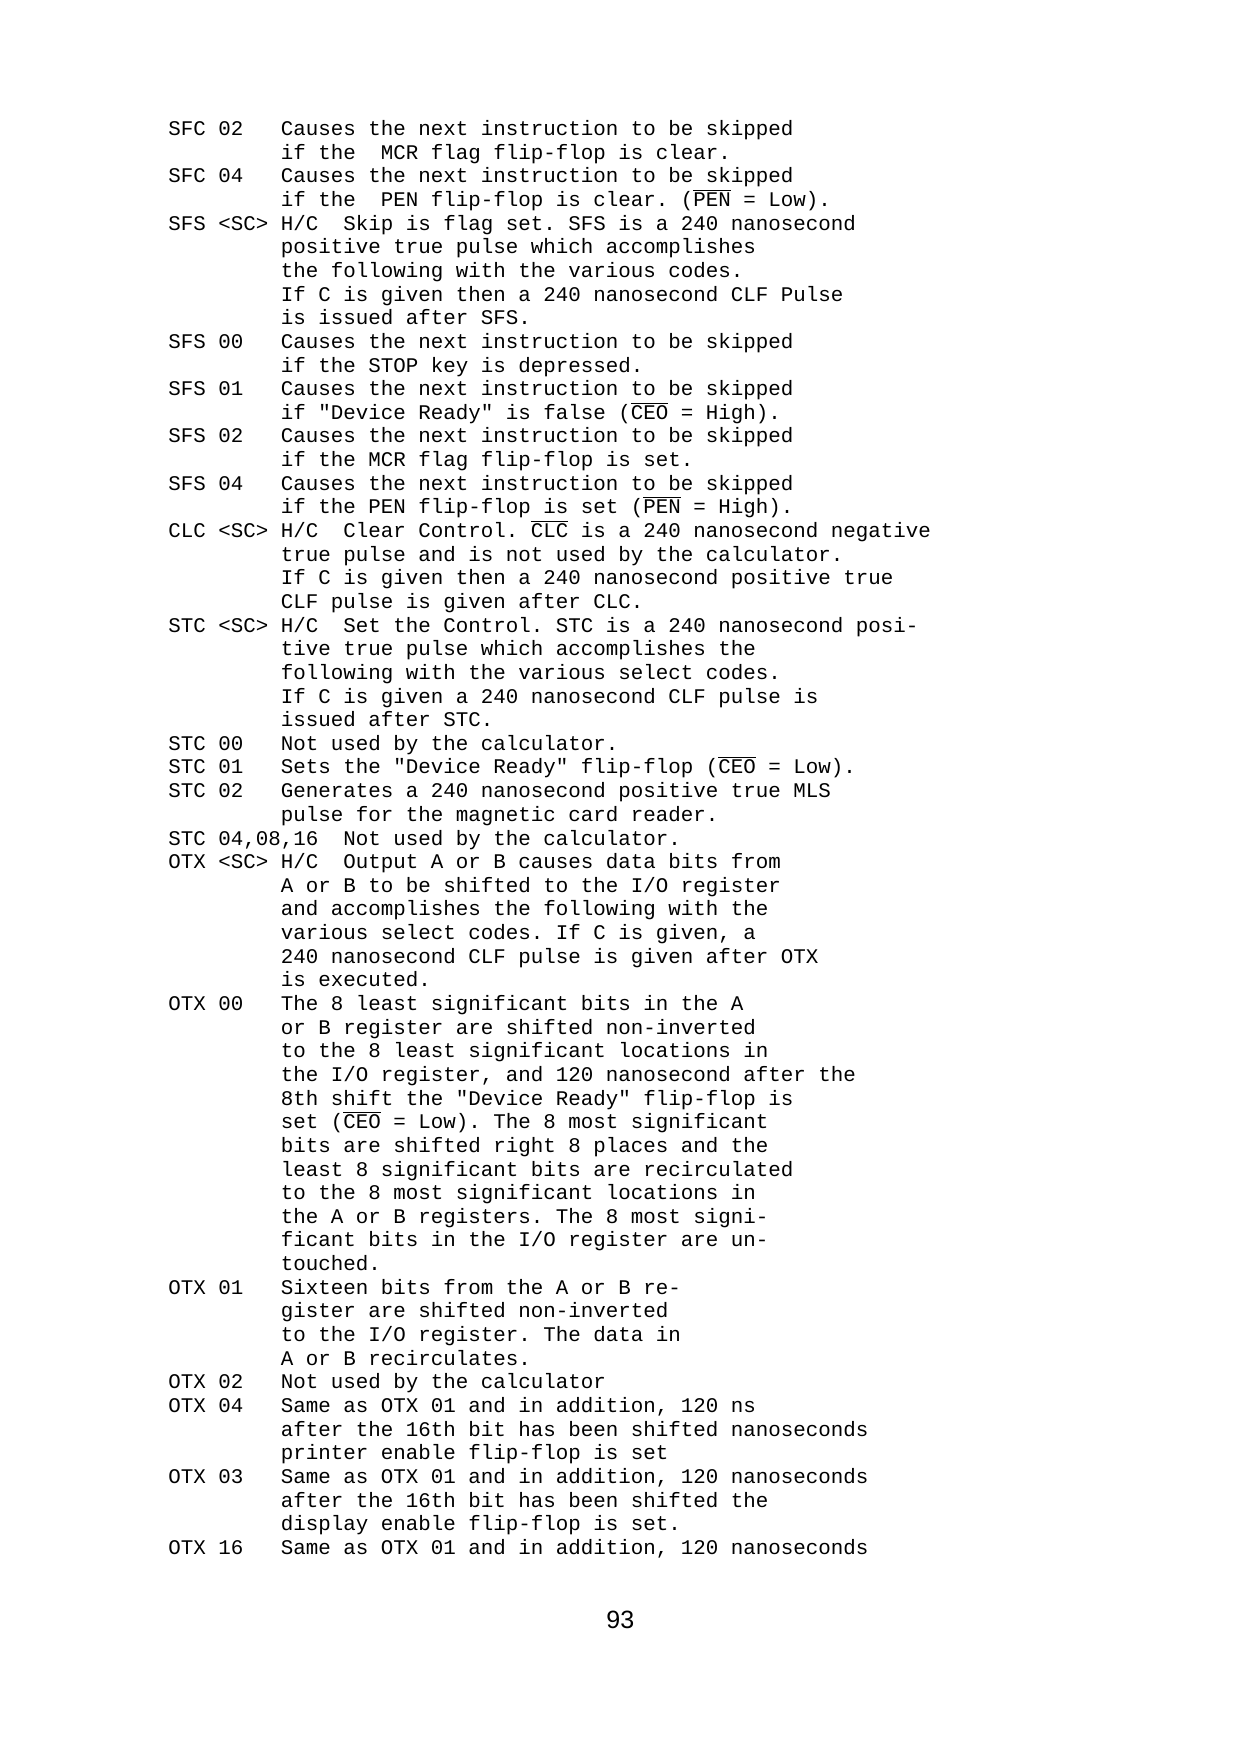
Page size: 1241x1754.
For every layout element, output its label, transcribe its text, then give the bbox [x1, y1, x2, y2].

text the following with the various codes. [118, 260, 1122, 284]
text OTX 16 Same as OTX 01 and in addition, 120 nanoseconds [118, 1537, 1122, 1561]
text SFC 02 Causes the next instruction to be skipped [118, 118, 1122, 142]
text pulse for the magnetic card reader. [118, 804, 1122, 827]
text 8th shift the "Device Ready" flip-flop is [118, 1088, 1122, 1111]
text SFS 04 Causes the next instruction to be skipped [118, 473, 1122, 496]
text A or B recirculates. [118, 1348, 1122, 1371]
text the I/O register, and 120 nanosecond after the [118, 1064, 1122, 1088]
text SFS 01 Causes the next instruction to be skipped [118, 378, 1122, 402]
text true pulse and is not used by the calculator. [118, 544, 1122, 567]
text OTX 00 The 8 least significant bits in the A [118, 993, 1122, 1017]
text 240 nanosecond CLF pulse is given after OTX [118, 946, 1122, 969]
text A or B to be shifted to the I/O register [118, 875, 1122, 898]
text if the MCR flag flip-flop is set. [118, 449, 1122, 473]
text tive true pulse which accomplishes the [118, 638, 1122, 662]
text SFS <SC> H/C Skip is flag set. SFS is a 240 nanosecond [118, 213, 1122, 236]
text STC 00 Not used by the calculator. [118, 733, 1122, 757]
text set (CEO = Low). The 8 most significant [118, 1111, 1122, 1135]
text bits are shifted right 8 places and the [118, 1135, 1122, 1158]
text OTX 04 Same as OTX 01 and in addition, 120 ns [118, 1395, 1122, 1419]
text If C is given then a 240 nanosecond CLF Pulse [118, 284, 1122, 307]
text is executed. [118, 969, 1122, 993]
text If C is given then a 240 nanosecond positive true [118, 567, 1122, 591]
text If C is given a 240 nanosecond CLF pulse is [118, 686, 1122, 709]
text touched. [118, 1253, 1122, 1277]
text to the 8 least significant locations in [118, 1040, 1122, 1064]
text OTX <SC> H/C Output A or B causes data bits from [118, 851, 1122, 875]
text OTX 02 Not used by the calculator [118, 1371, 1122, 1395]
text the A or B registers. The 8 most signi- [118, 1206, 1122, 1229]
text SFS 02 Causes the next instruction to be skipped [118, 426, 1122, 449]
text OTX 01 Sixteen bits from the A or B re- [118, 1277, 1122, 1300]
text if "Device Ready" is false (CEO = High). [118, 402, 1122, 426]
text ficant bits in the I/O register are un- [118, 1229, 1122, 1253]
text is issued after SFS. [118, 307, 1122, 331]
text SFC 04 Causes the next instruction to be skipped [118, 165, 1122, 189]
text to the I/O register. The data in [118, 1324, 1122, 1348]
text STC 02 Generates a 240 nanosecond positive true MLS [118, 780, 1122, 804]
text printer enable flip-flop is set [118, 1442, 1122, 1466]
text SFS 00 Causes the next instruction to be skipped [118, 331, 1122, 354]
text least 8 significant bits are recirculated [118, 1158, 1122, 1182]
text gister are shifted non-inverted [118, 1300, 1122, 1324]
text after the 16th bit has been shifted the [118, 1489, 1122, 1513]
text and accomplishes the following with the [118, 898, 1122, 922]
text following with the various select codes. [118, 662, 1122, 686]
text STC 04,08,16 Not used by the calculator. [118, 827, 1122, 851]
text OTX 03 Same as OTX 01 and in addition, 120 nanoseconds [118, 1466, 1122, 1489]
text to the 8 most significant locations in [118, 1182, 1122, 1206]
text CLC <SC> H/C Clear Control. CLC is a 240 nanosecond negative [118, 520, 1122, 544]
text issued after STC. [118, 709, 1122, 733]
text if the STOP key is depressed. [118, 354, 1122, 378]
text STC 01 Sets the "Device Ready" flip-flop (CEO = Low). [118, 757, 1122, 780]
text display enable flip-flop is set. [118, 1513, 1122, 1537]
text positive true pulse which accomplishes [118, 236, 1122, 260]
text various select codes. If C is given, a [118, 922, 1122, 946]
text if the PEN flip-flop is set (PEN = High). [118, 496, 1122, 520]
text STC <SC> H/C Set the Control. STC is a 240 nanosecond posi- [118, 615, 1122, 638]
text or B register are shifted non-inverted [118, 1017, 1122, 1040]
text if the MCR flag flip-flop is clear. [118, 142, 1122, 165]
text CLF pulse is given after CLC. [118, 591, 1122, 615]
text if the PEN flip-flop is clear. (PEN = Low). [118, 189, 1122, 213]
text after the 16th bit has been shifted nanoseconds [118, 1419, 1122, 1442]
